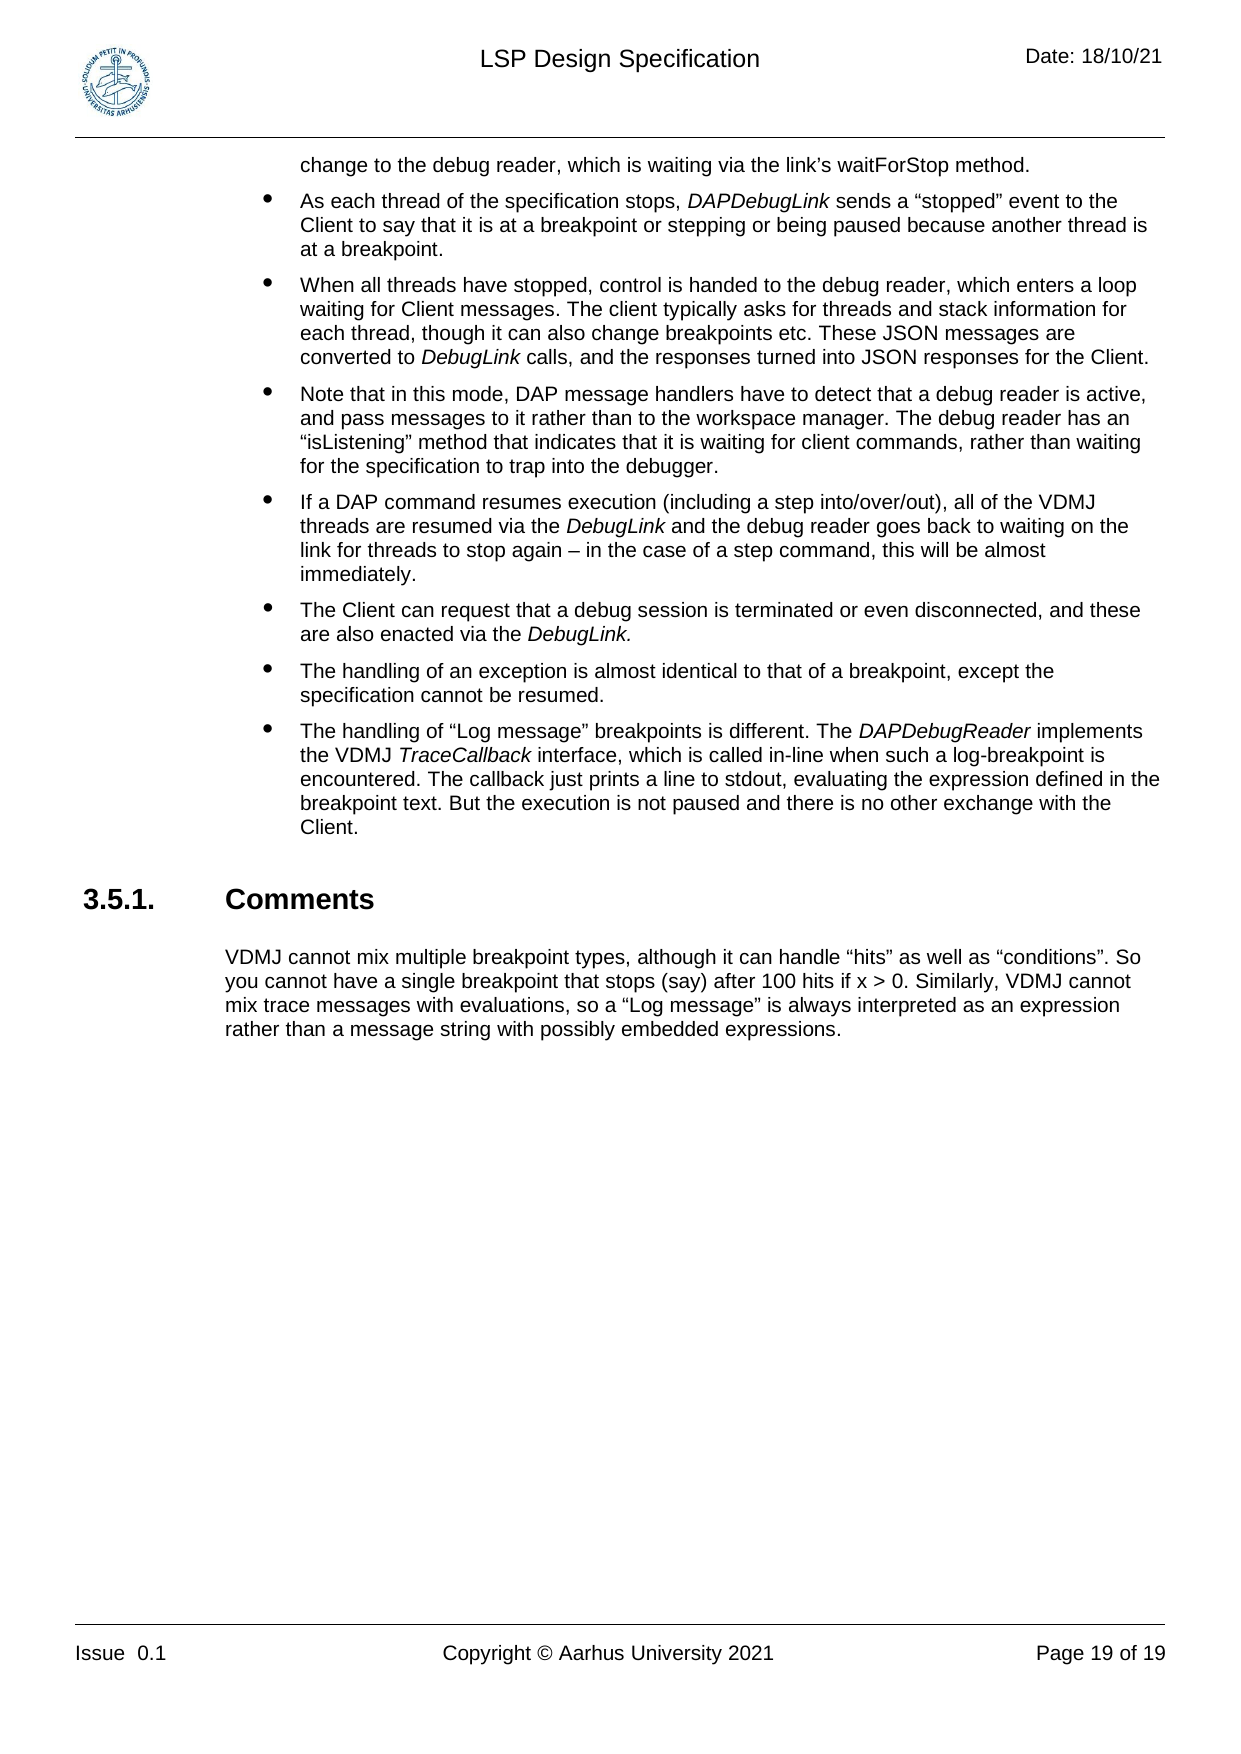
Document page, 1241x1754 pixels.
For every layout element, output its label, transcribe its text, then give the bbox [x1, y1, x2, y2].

list The handling of an exception is almost identical to that of a breakpoint, except the specification cannot be resumed. [262, 659, 1165, 707]
list The Client can request that a debug session is terminated or even disconnected, and these are also enacted via the DebugLink. [262, 599, 1165, 647]
list Note that in this mode, DAP message handlers have to detect that a debug reader is active, and pass messages to it rather than to the workspace manager. The debug reader has an “isListening” method that indicates that it is waiting for client commands, rather than waiting for the specification to trap into the debugger. [262, 382, 1165, 478]
subtitle Comments [75, 882, 1165, 915]
list As each thread of the specification stops, DAPDebugLink sends a “stopped” event to the Client to say that it is at a breakpoint or stepping or being paused because another thread is at a breakpoint. [262, 189, 1165, 261]
picture [78, 44, 153, 120]
list The handling of “Log message” breakpoints is different. The DAPDebugReader implements the VDMJ TraceCallback interface, which is called in-line when such a log-breakpoint is encountered. The callback just prints a line to stdout, evaluating the expression defined in the breakpoint text. But the execution is not paused and there is no other exchange with the Client. [262, 719, 1165, 839]
list If a DAP command resumes execution (including a step into/over/out), all of the VDMJ threads are resumed via the DebugLink and the debug reader goes back to waiting on the link for threads to stop again – in the case of a step command, this will be almost immediately. [262, 490, 1165, 586]
text VDMJ cannot mix multiple breakpoint types, although it can handle “hits” as well as “conditions”. So you cannot have a single breakpoint that stops (say) after 100 hits if x > 0. Similarly, VDMJ cannot mix trace messages with evaluations, so a “Log message” is always interpreted as an expression rather than a message string with possibly embedded expressions. [225, 945, 1165, 1041]
list change to the debug reader, which is waiting via the link’s waitForStop method. [262, 153, 1165, 177]
list When all threads have stopped, control is handed to the debug reader, which enters a loop waiting for Client messages. The client typically asks for threads and stack information for each thread, though it can also change breakpoints etc. These JSON messages are converted to DebugLink calls, and the responses turned into JSON responses for the Client. [262, 274, 1165, 369]
